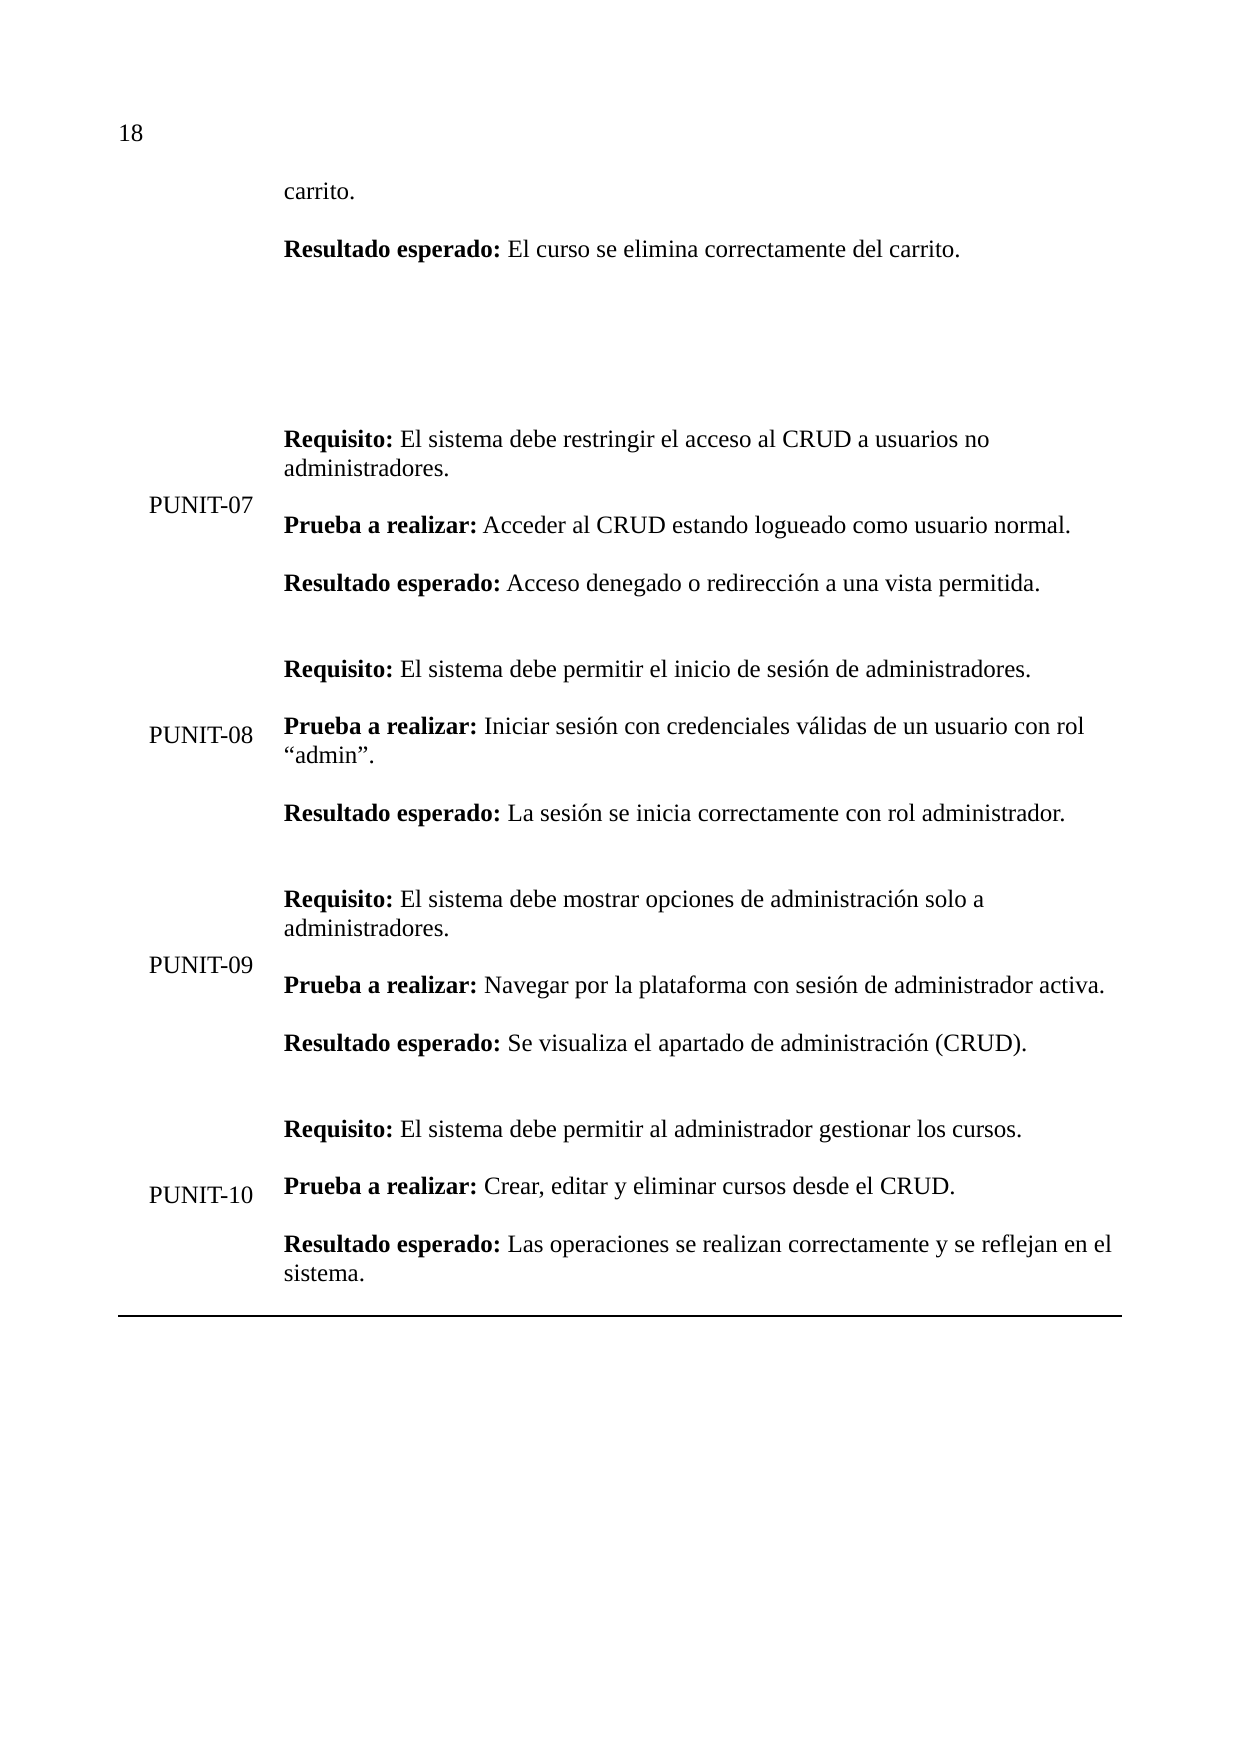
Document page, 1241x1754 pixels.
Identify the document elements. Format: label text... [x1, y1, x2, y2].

table_cell [118, 176, 284, 395]
table_cell Requisito: El sistema debe permitir al administrador gestionar los cursos. Prueba a realizar: Crear, editar y eliminar cursos desde el CRUD. Resultado esperado: Las operaciones se realizan correctamente y se reflejan en el sistema. [284, 1085, 1122, 1315]
table_cell PUNIT-09 [118, 855, 284, 1085]
table_cell PUNIT-10 [118, 1085, 284, 1315]
table_cell carrito. Resultado esperado: El curso se elimina correctamente del carrito. [284, 176, 1122, 395]
table_cell PUNIT-07 [118, 395, 284, 625]
table_cell Requisito: El sistema debe permitir el inicio de sesión de administradores. Prueba a realizar: Iniciar sesión con credenciales válidas de un usuario con rol “admin”. Resultado esperado: La sesión se inicia correctamente con rol administrador. [284, 625, 1122, 855]
table_cell PUNIT-08 [118, 625, 284, 855]
table_cell Requisito: El sistema debe mostrar opciones de administración solo a administradores. Prueba a realizar: Navegar por la plataforma con sesión de administrador activa. Resultado esperado: Se visualiza el apartado de administración (CRUD). [284, 855, 1122, 1085]
table_cell Requisito: El sistema debe restringir el acceso al CRUD a usuarios no administradores. Prueba a realizar: Acceder al CRUD estando logueado como usuario normal. Resultado esperado: Acceso denegado o redirección a una vista permitida. [284, 395, 1122, 625]
